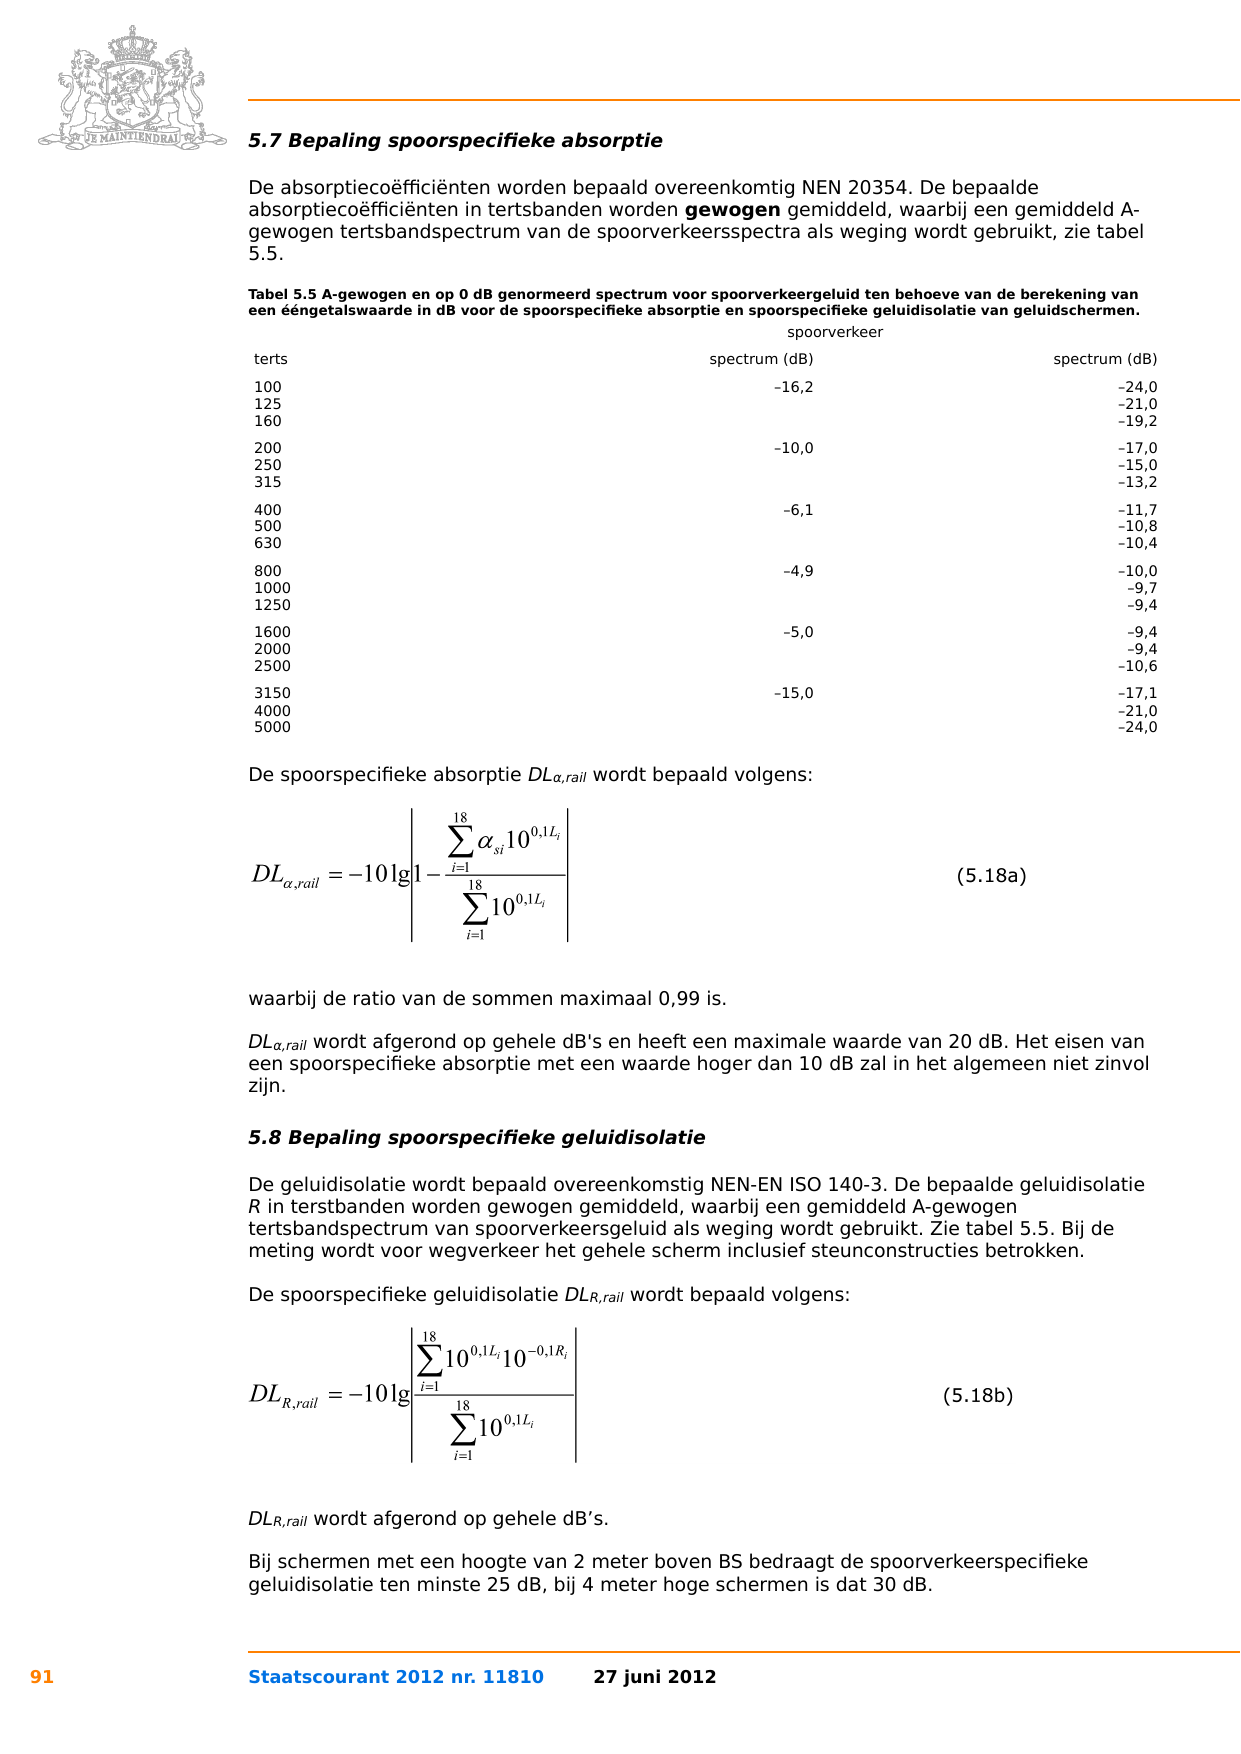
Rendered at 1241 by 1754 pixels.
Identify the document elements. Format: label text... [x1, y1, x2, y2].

table_cell –10,0 [507, 435, 819, 496]
text De geluidisolatie wordt bepaald overeenkomstig NEN-EN ISO 140-3. De bepaalde geluidisolatie R in terstbanden worden gewogen gemiddeld, waarbij een gemiddeld A-gewogen tertsbandspectrum van spoorverkeersgeluid als weging wordt gebruikt. Zie tabel 5.5. Bij de meting wordt voor wegverkeer het gehele scherm inclusief steunconstructies betrokken. [248, 1174, 1163, 1262]
table_cell spoorverkeer [507, 319, 1163, 346]
table_cell spectrum (dB) [820, 347, 1163, 373]
picture [248, 1327, 1016, 1464]
table_cell –24,0 –21,0 –19,2 [820, 374, 1163, 434]
table_cell –10,0 –9,7 –9,4 [820, 558, 1163, 618]
table_cell 100 125 160 [249, 374, 506, 434]
table_cell –16,2 [507, 374, 819, 434]
table_cell 800 1000 1250 [249, 558, 506, 618]
table_cell [249, 319, 506, 346]
table_cell –6,1 [507, 497, 819, 557]
table_cell 200 250 315 [249, 435, 506, 496]
text DLR,rail wordt afgerond op gehele dB’s. [248, 1508, 1163, 1529]
picture [248, 807, 1028, 944]
table_cell 3150 4000 5000 [249, 681, 506, 741]
subtitle 5.7 Bepaling spoorspecifieke absorptie [248, 130, 1163, 152]
table_cell –5,0 [507, 619, 819, 680]
table_cell –4,9 [507, 558, 819, 618]
table_header Tabel 5.5 A-gewogen en op 0 dB genormeerd spectrum voor spoorverkeergeluid ten behoeve van de berekening van een ééngetalswaarde in dB voor de spoorspecifieke absorptie en spoorspecifieke geluidisolatie van geluidschermen. [248, 287, 1163, 318]
text waarbij de ratio van de sommen maximaal 0,99 is. [248, 987, 1163, 1009]
table_cell 400 500 630 [249, 497, 506, 557]
text Bij schermen met een hoogte van 2 meter boven BS bedraagt de spoorverkeerspecifieke geluidisolatie ten minste 25 dB, bij 4 meter hoge schermen is dat 30 dB. [248, 1551, 1163, 1595]
text De spoorspecifieke geluidisolatie DLR,rail wordt bepaald volgens: [248, 1284, 1163, 1306]
text De absorptiecoëfficiënten worden bepaald overeenkomtig NEN 20354. De bepaalde absorptiecoëfficiënten in tertsbanden worden gewogen gemiddeld, waarbij een gemiddeld A-gewogen tertsbandspectrum van de spoorverkeersspectra als weging wordt gebruikt, zie tabel 5.5. [248, 177, 1163, 265]
table_cell –17,1 –21,0 –24,0 [820, 681, 1163, 741]
table_cell –17,0 –15,0 –13,2 [820, 435, 1163, 496]
subtitle 5.8 Bepaling spoorspecifieke geluidisolatie [248, 1127, 1163, 1149]
picture [38, 25, 227, 150]
table_cell –15,0 [507, 681, 819, 741]
text DLα,rail wordt afgerond op gehele dB's en heeft een maximale waarde van 20 dB. Het eisen van een spoorspecifieke absorptie met een waarde hoger dan 10 dB zal in het algemeen niet zinvol zijn. [248, 1031, 1163, 1097]
text De spoorspecifieke absorptie DLα,rail wordt bepaald volgens: [248, 764, 1163, 786]
table_cell terts [249, 347, 506, 373]
table_cell 1600 2000 2500 [249, 619, 506, 680]
table_cell –9,4 –9,4 –10,6 [820, 619, 1163, 680]
table_cell –11,7 –10,8 –10,4 [820, 497, 1163, 557]
table_cell spectrum (dB) [507, 347, 819, 373]
